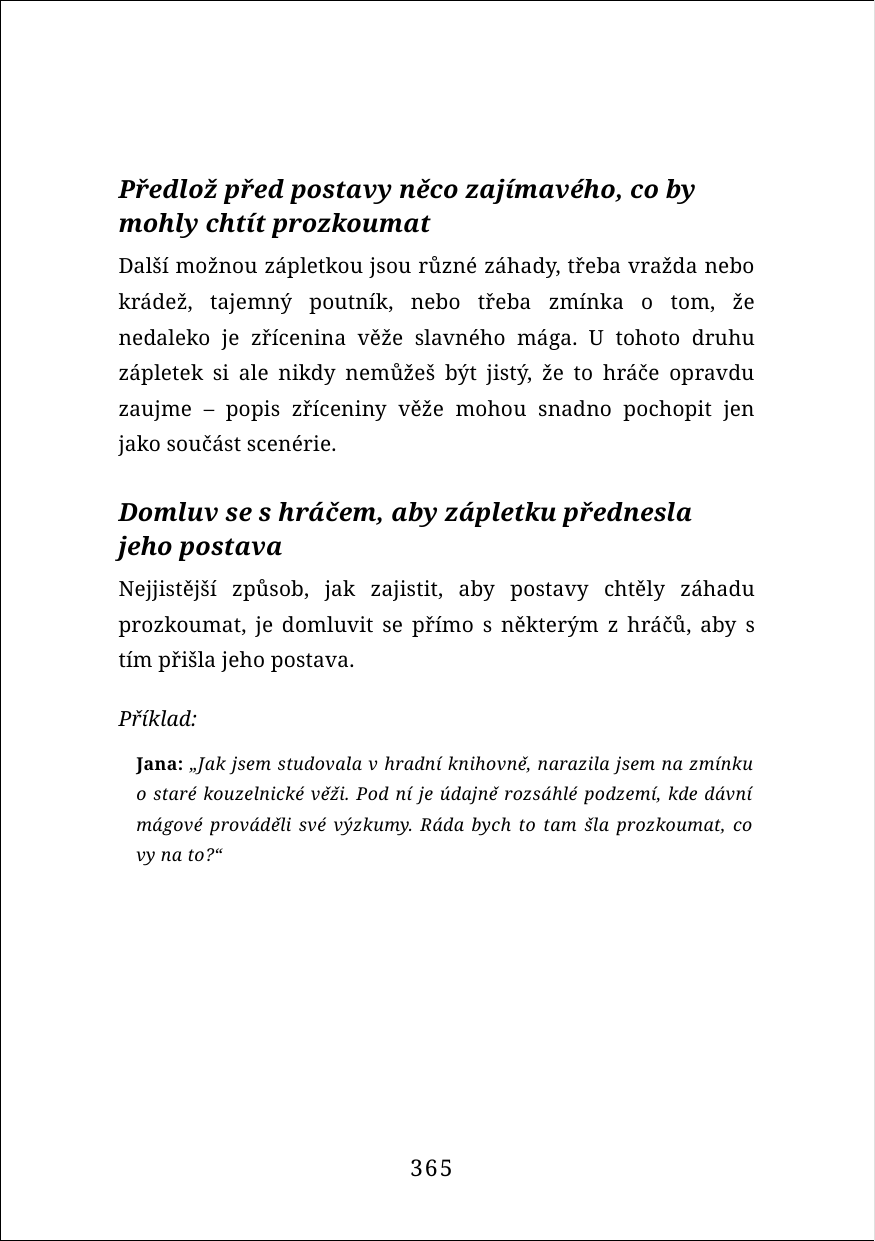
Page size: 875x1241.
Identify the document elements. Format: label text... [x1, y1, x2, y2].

text Příklad: [118, 704, 756, 733]
text Nejjistější způsob, jak zajistit, aby postavy chtěly záhadu prozkoumat, je domluvit se přímo s některým z hráčů, aby s tím přišla jeho postava. [118, 574, 756, 674]
text Další možnou zápletkou jsou různé záhady, třeba vražda nebo krádež, tajemný poutník, nebo třeba zmínka o tom, že nedaleko je zřícenina věže slavného mága. U tohoto druhu zápletek si ale nikdy nemůžeš být jistý, že to hráče opravdu zaujme – popis zříceniny věže mohou snadno pochopit jen jako součást scenérie. [118, 252, 756, 458]
text Jana: „Jak jsem studovala v hradní knihovně, narazila jsem na zmínku o staré kouzelnické věži. Pod ní je údajně rozsáhlé podzemí, kde dávní mágové prováděli své výzkumy. Ráda bych to tam šla prozkoumat, co vy na to?“ [136, 752, 756, 866]
subtitle Předlož před postavy něco zajímavého, co by mohly chtít prozkoumat [118, 172, 756, 240]
subtitle Domluv se s hráčem, aby zápletku přednesla jeho postava [118, 494, 756, 562]
